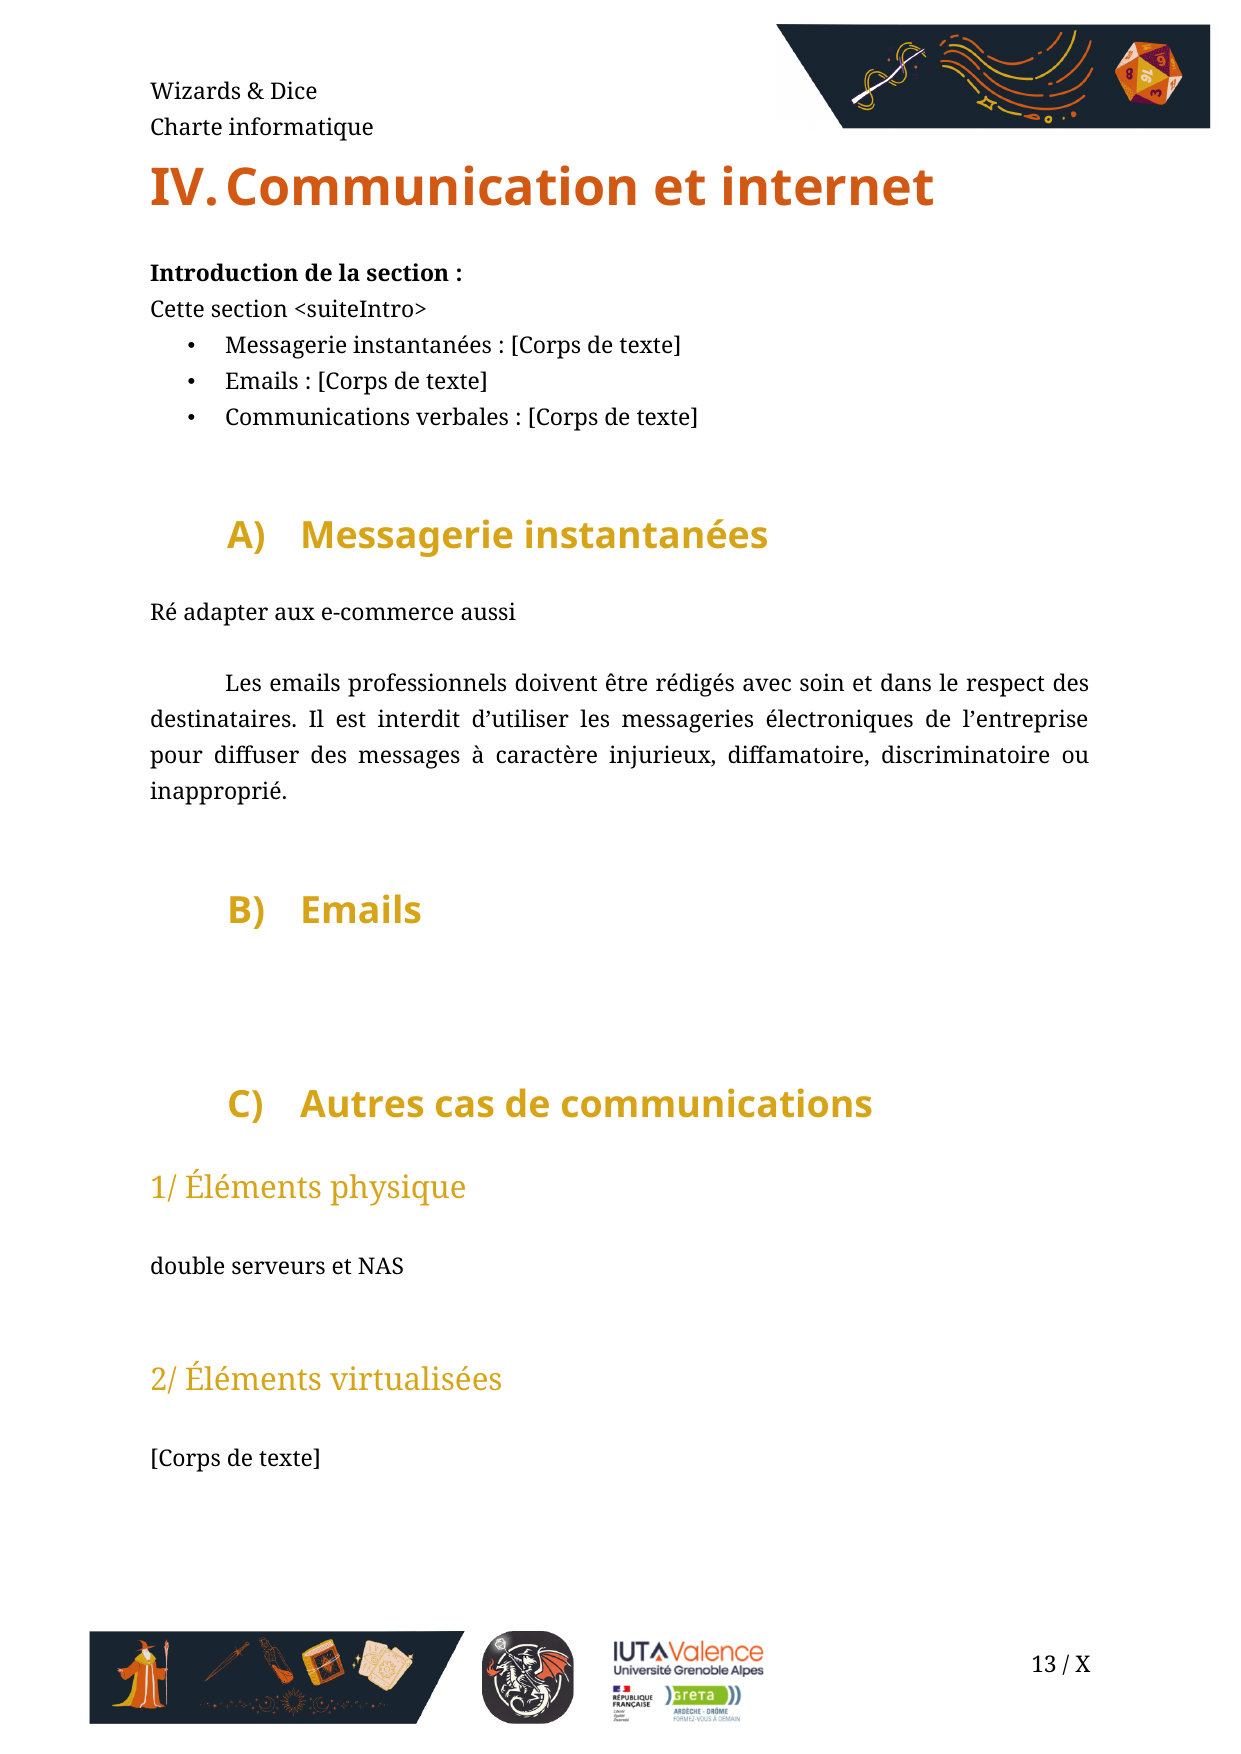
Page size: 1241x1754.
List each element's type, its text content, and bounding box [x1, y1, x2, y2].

subtitle Autres cas de communications [227, 1078, 1090, 1129]
list Messagerie instantanées : [Corps de texte] [187, 329, 1090, 360]
list Communications verbales : [Corps de texte] [187, 401, 1090, 432]
picture [81, 1620, 788, 1733]
text double serveurs et NAS [150, 1249, 1090, 1281]
list Emails : [Corps de texte] [187, 365, 1090, 396]
text Introduction de la section : [150, 257, 1090, 288]
subtitle Éléments physique [150, 1165, 1090, 1207]
text Cette section <suiteIntro> [150, 293, 1090, 324]
subtitle Éléments virtualisées [150, 1357, 1090, 1400]
text [Corps de texte] [150, 1442, 1090, 1473]
subtitle Messagerie instantanées [227, 508, 1090, 559]
text Les emails professionnels doivent être rédigés avec soin et dans le respect des destinataires. Il est interdit d’utiliser les messageries électroniques de l’entreprise pour diffuser des messages à caractère injurieux, diffamatoire, discriminatoire ou inapproprié. [150, 667, 1090, 806]
picture [771, 21, 1218, 131]
subtitle Communication et internet [150, 150, 1090, 221]
subtitle Emails [227, 883, 1090, 934]
text Ré adapter aux e-commerce aussi [150, 595, 1090, 627]
